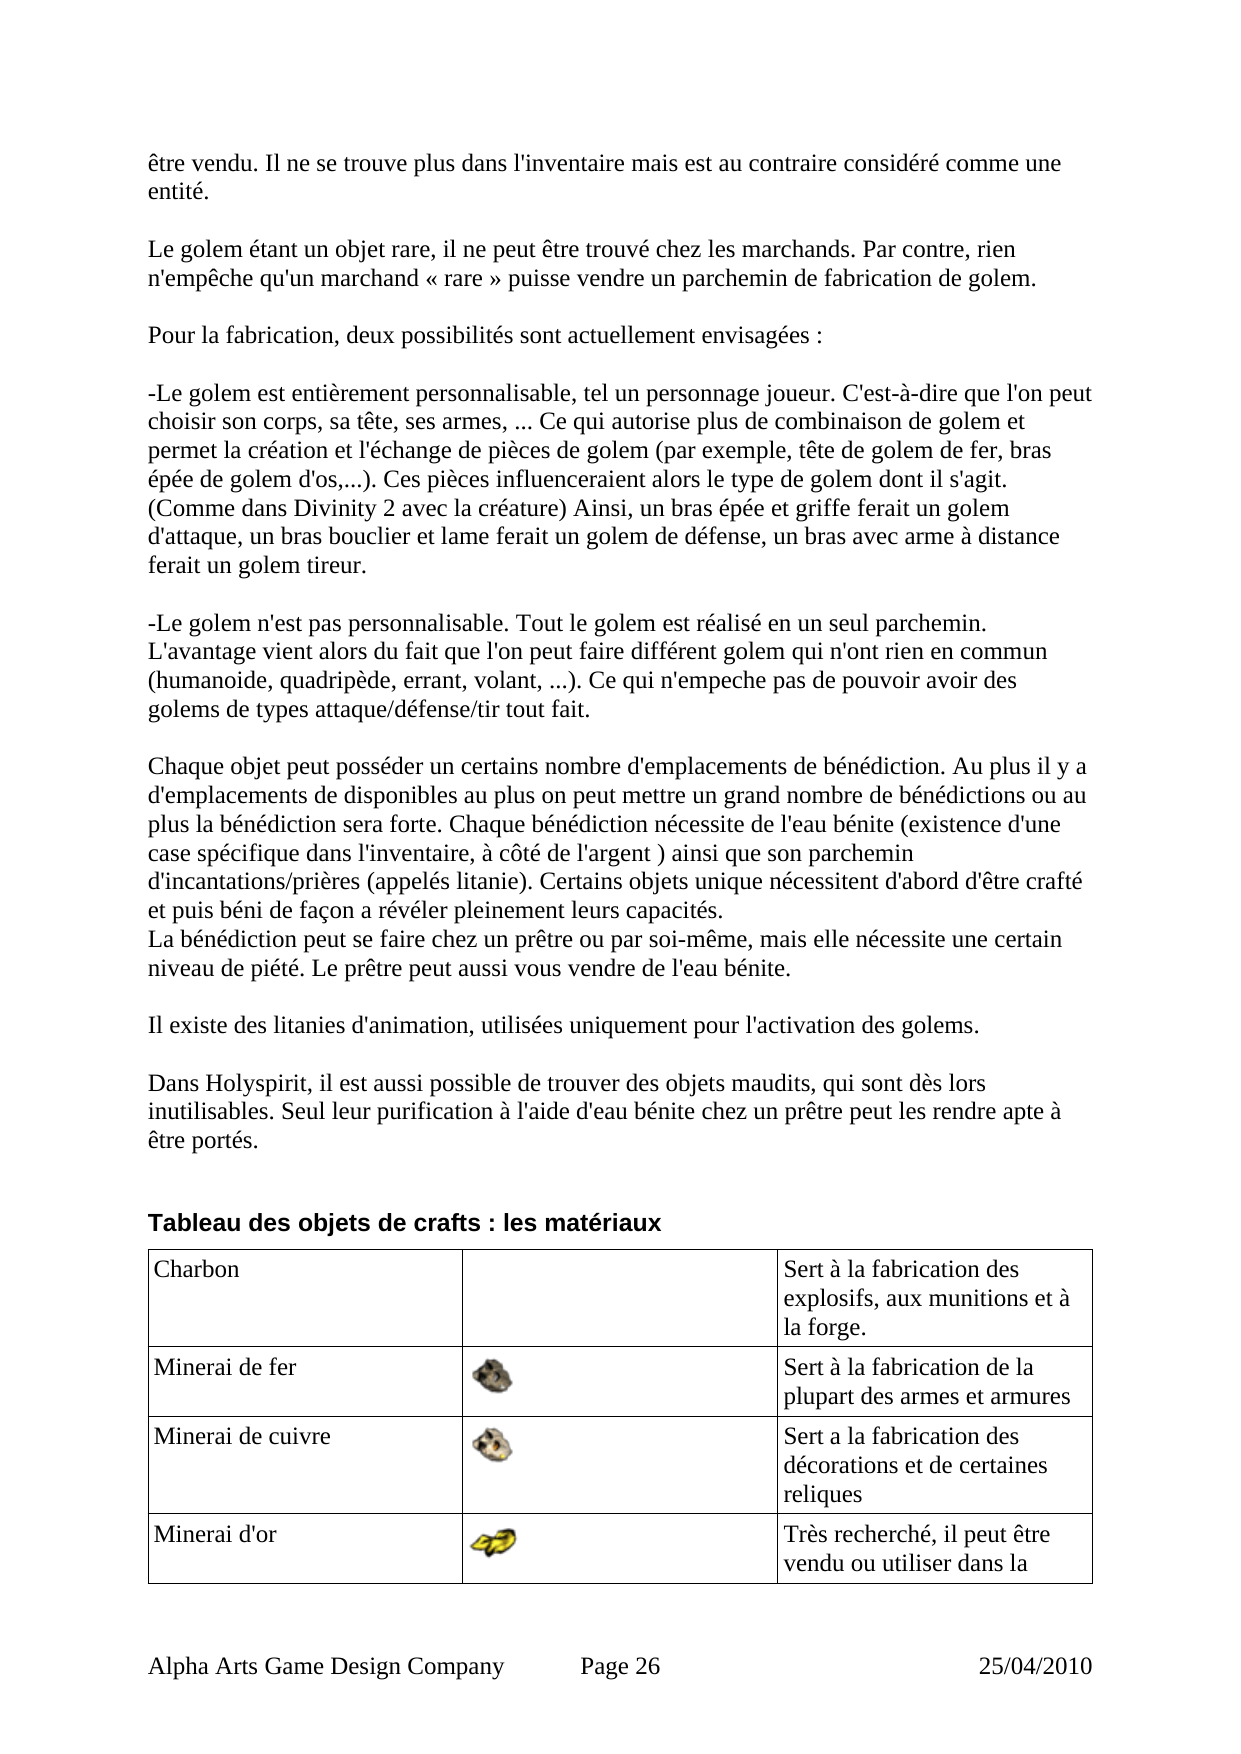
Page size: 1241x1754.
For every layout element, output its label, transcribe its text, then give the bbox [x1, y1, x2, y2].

text Le golem étant un objet rare, il ne peut être trouvé chez les marchands. Par contre, rien n'empêche qu'un marchand « rare » puisse vendre un parchemin de fabrication de golem. [148, 234, 1092, 291]
picture [468, 1519, 519, 1570]
table_header Charbon [149, 1250, 462, 1346]
text Pour la fabrication, deux possibilités sont actuellement envisagées : [148, 320, 1092, 349]
table_cell Minerai de fer [149, 1347, 462, 1416]
text être vendu. Il ne se trouve plus dans l'inventaire mais est au contraire considéré comme une entité. [148, 148, 1092, 205]
table_header Sert à la fabrication des explosifs, aux munitions et à la forge. [778, 1250, 1092, 1346]
table_cell [463, 1347, 777, 1416]
text La bénédiction peut se faire chez un prêtre ou par soi-même, mais elle nécessite une certain niveau de piété. Le prêtre peut aussi vous vendre de l'eau bénite. [148, 924, 1092, 981]
table_cell [463, 1514, 777, 1582]
text -Le golem est entièrement personnalisable, tel un personnage joueur. C'est-à-dire que l'on peut choisir son corps, sa tête, ses armes, ... Ce qui autorise plus de combinaison de golem et permet la création et l'échange de pièces de golem (par exemple, tête de golem de fer, bras épée de golem d'os,...). Ces pièces influenceraient alors le type de golem dont il s'agit. (Comme dans Divinity 2 avec la créature) Ainsi, un bras épée et griffe ferait un golem d'attaque, un bras bouclier et lame ferait un golem de défense, un bras avec arme à distance ferait un golem tireur. [148, 378, 1092, 579]
text Dans Holyspirit, il est aussi possible de trouver des objets maudits, qui sont dès lors inutilisables. Seul leur purification à l'aide d'eau bénite chez un prêtre peut les rendre apte à être portés. [148, 1068, 1092, 1154]
text -Le golem n'est pas personnalisable. Tout le golem est réalisé en un seul parchemin. L'avantage vient alors du fait que l'on peut faire différent golem qui n'ont rien en commun (humanoide, quadripède, errant, volant, ...). Ce qui n'empeche pas de pouvoir avoir des golems de types attaque/défense/tir tout fait. [148, 608, 1092, 723]
subtitle Tableau des objets de crafts : les matériaux [148, 1208, 1092, 1236]
table_cell Minerai de cuivre [149, 1417, 462, 1513]
table_cell Minerai d'or [149, 1514, 462, 1582]
table_cell Sert à la fabrication de la plupart des armes et armures [778, 1347, 1092, 1416]
table_cell Très recherché, il peut être vendu ou utiliser dans la [778, 1514, 1092, 1582]
text Chaque objet peut posséder un certains nombre d'emplacements de bénédiction. Au plus il y a d'emplacements de disponibles au plus on peut mettre un grand nombre de bénédictions ou au plus la bénédiction sera forte. Chaque bénédiction nécessite de l'eau bénite (existence d'une case spécifique dans l'inventaire, à côté de l'argent ) ainsi que son parchemin d'incantations/prières (appelés litanie). Certains objets unique nécessitent d'abord d'être crafté et puis béni de façon a révéler pleinement leurs capacités. [148, 751, 1092, 924]
table_cell Sert a la fabrication des décorations et de certaines reliques [778, 1417, 1092, 1513]
text Il existe des litanies d'animation, utilisées uniquement pour l'activation des golems. [148, 1010, 1092, 1039]
table_cell [463, 1417, 777, 1513]
picture [468, 1352, 519, 1403]
picture [468, 1421, 519, 1472]
table_header [463, 1250, 777, 1346]
